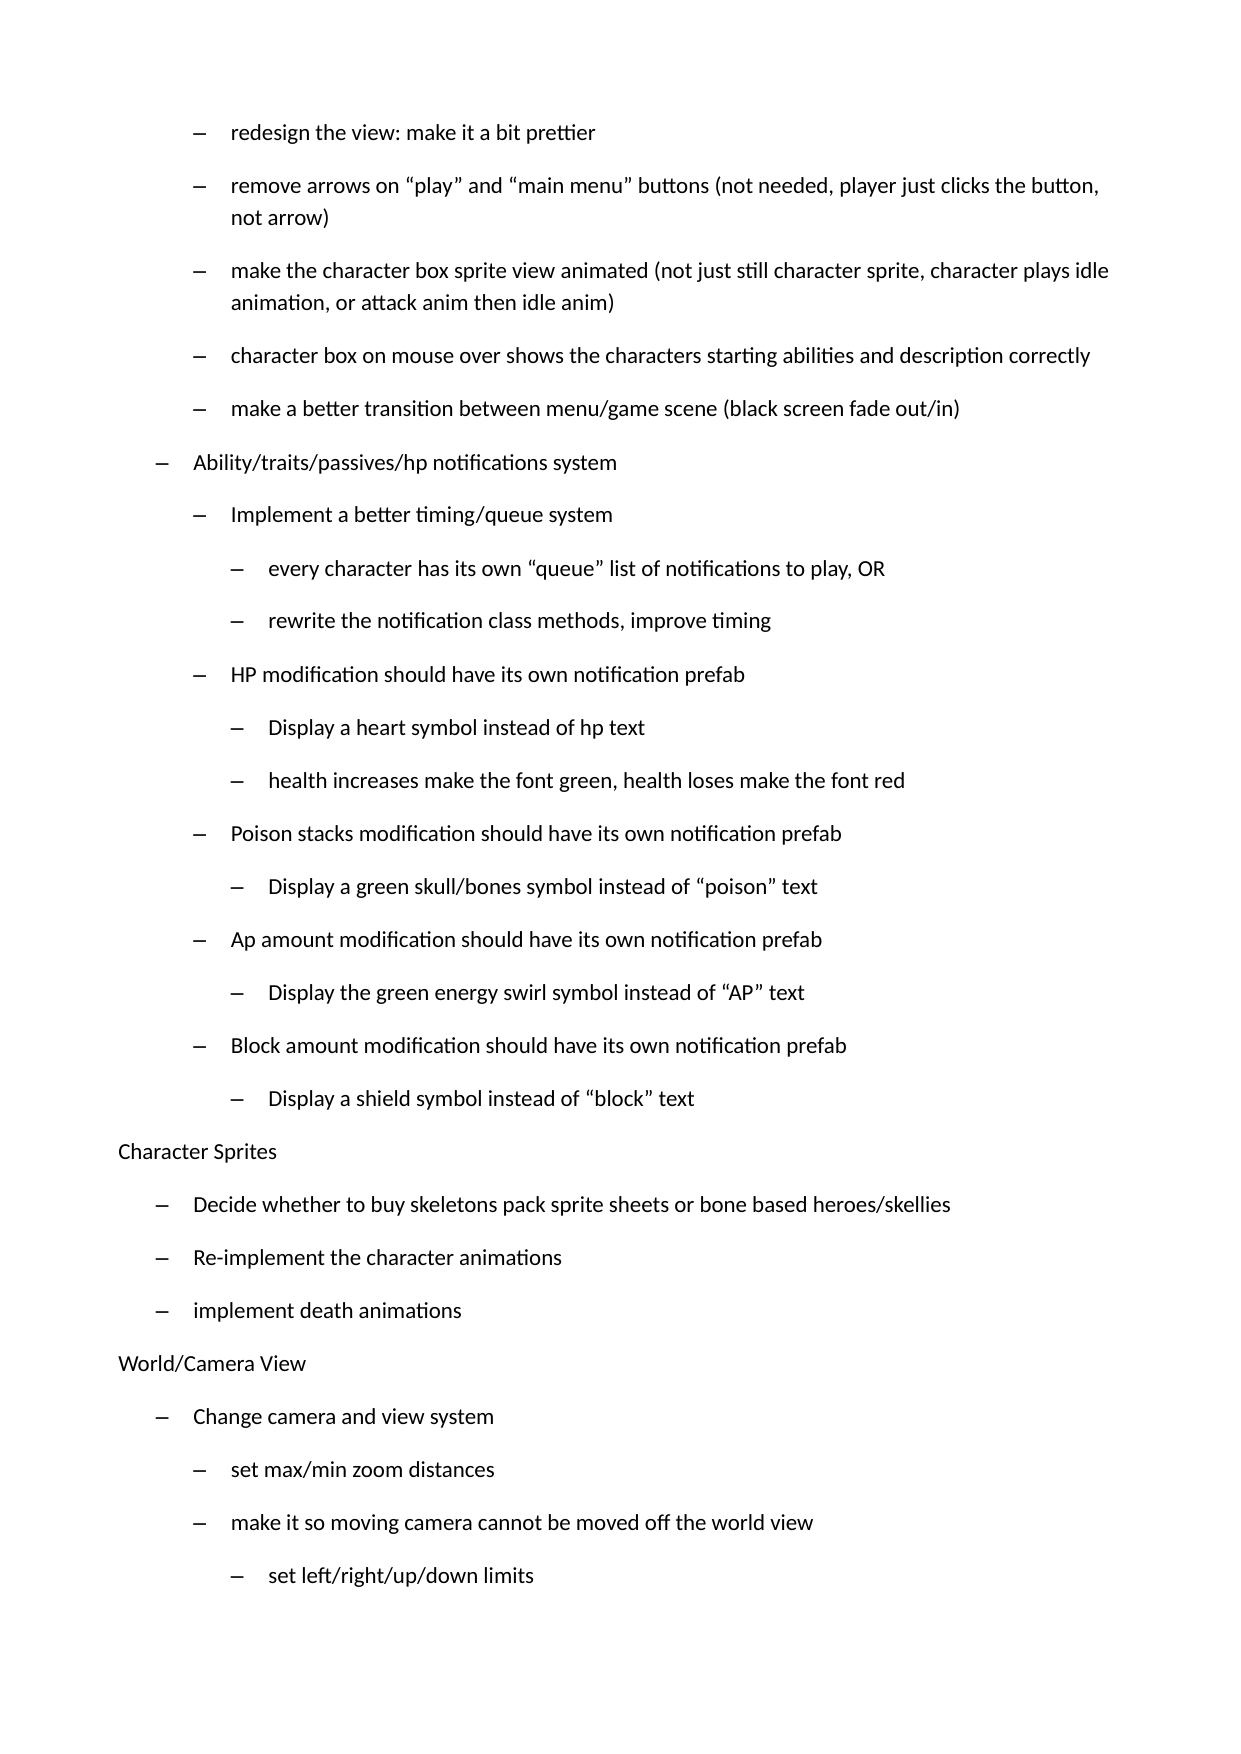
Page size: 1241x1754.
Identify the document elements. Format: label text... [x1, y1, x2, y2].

list Display the green energy swirl symbol instead of “AP” text [231, 978, 1122, 1006]
list Display a green skull/bones symbol instead of “poison” text [231, 872, 1122, 900]
list implement death animations [156, 1296, 1122, 1324]
list make a better transition between menu/game scene (black screen fade out/in) [193, 394, 1122, 423]
list make the character box sprite view animated (not just still character sprite, character plays idle animation, or attack anim then idle anim) [193, 256, 1122, 317]
list every character has its own “queue” list of notifications to play, OR [231, 554, 1122, 582]
list Decide whether to buy skeletons pack sprite sheets or bone based heroes/skellies [156, 1190, 1122, 1218]
list Change camera and view system [156, 1402, 1122, 1430]
list Ability/traits/passives/hp notifications system [156, 448, 1122, 476]
list Re-implement the character animations [156, 1243, 1122, 1271]
list health increases make the font green, health loses make the font red [231, 766, 1122, 794]
list Poison stacks modification should have its own notification prefab [193, 819, 1122, 847]
list Display a shield symbol instead of “block” text [231, 1084, 1122, 1112]
list Implement a better timing/queue system [193, 501, 1122, 529]
list character box on mouse over shows the characters starting abilities and description correctly [193, 342, 1122, 369]
list Display a heart symbol instead of hp text [231, 713, 1122, 741]
list remove arrows on “play” and “main menu” buttons (not needed, player just clicks the button, not arrow) [193, 171, 1122, 231]
list HP modification should have its own notification prefab [193, 660, 1122, 688]
text World/Camera View [118, 1349, 1122, 1377]
list Ap amount modification should have its own notification prefab [193, 925, 1122, 953]
list redesign the view: make it a bit prettier [193, 118, 1122, 146]
list rewrite the notification class methods, improve timing [231, 607, 1122, 635]
list make it so moving camera cannot be moved off the world view [193, 1508, 1122, 1536]
list set left/right/up/down limits [231, 1561, 1122, 1589]
list set max/min zoom distances [193, 1455, 1122, 1483]
text Character Sprites [118, 1137, 1122, 1165]
list Block amount modification should have its own notification prefab [193, 1031, 1122, 1059]
